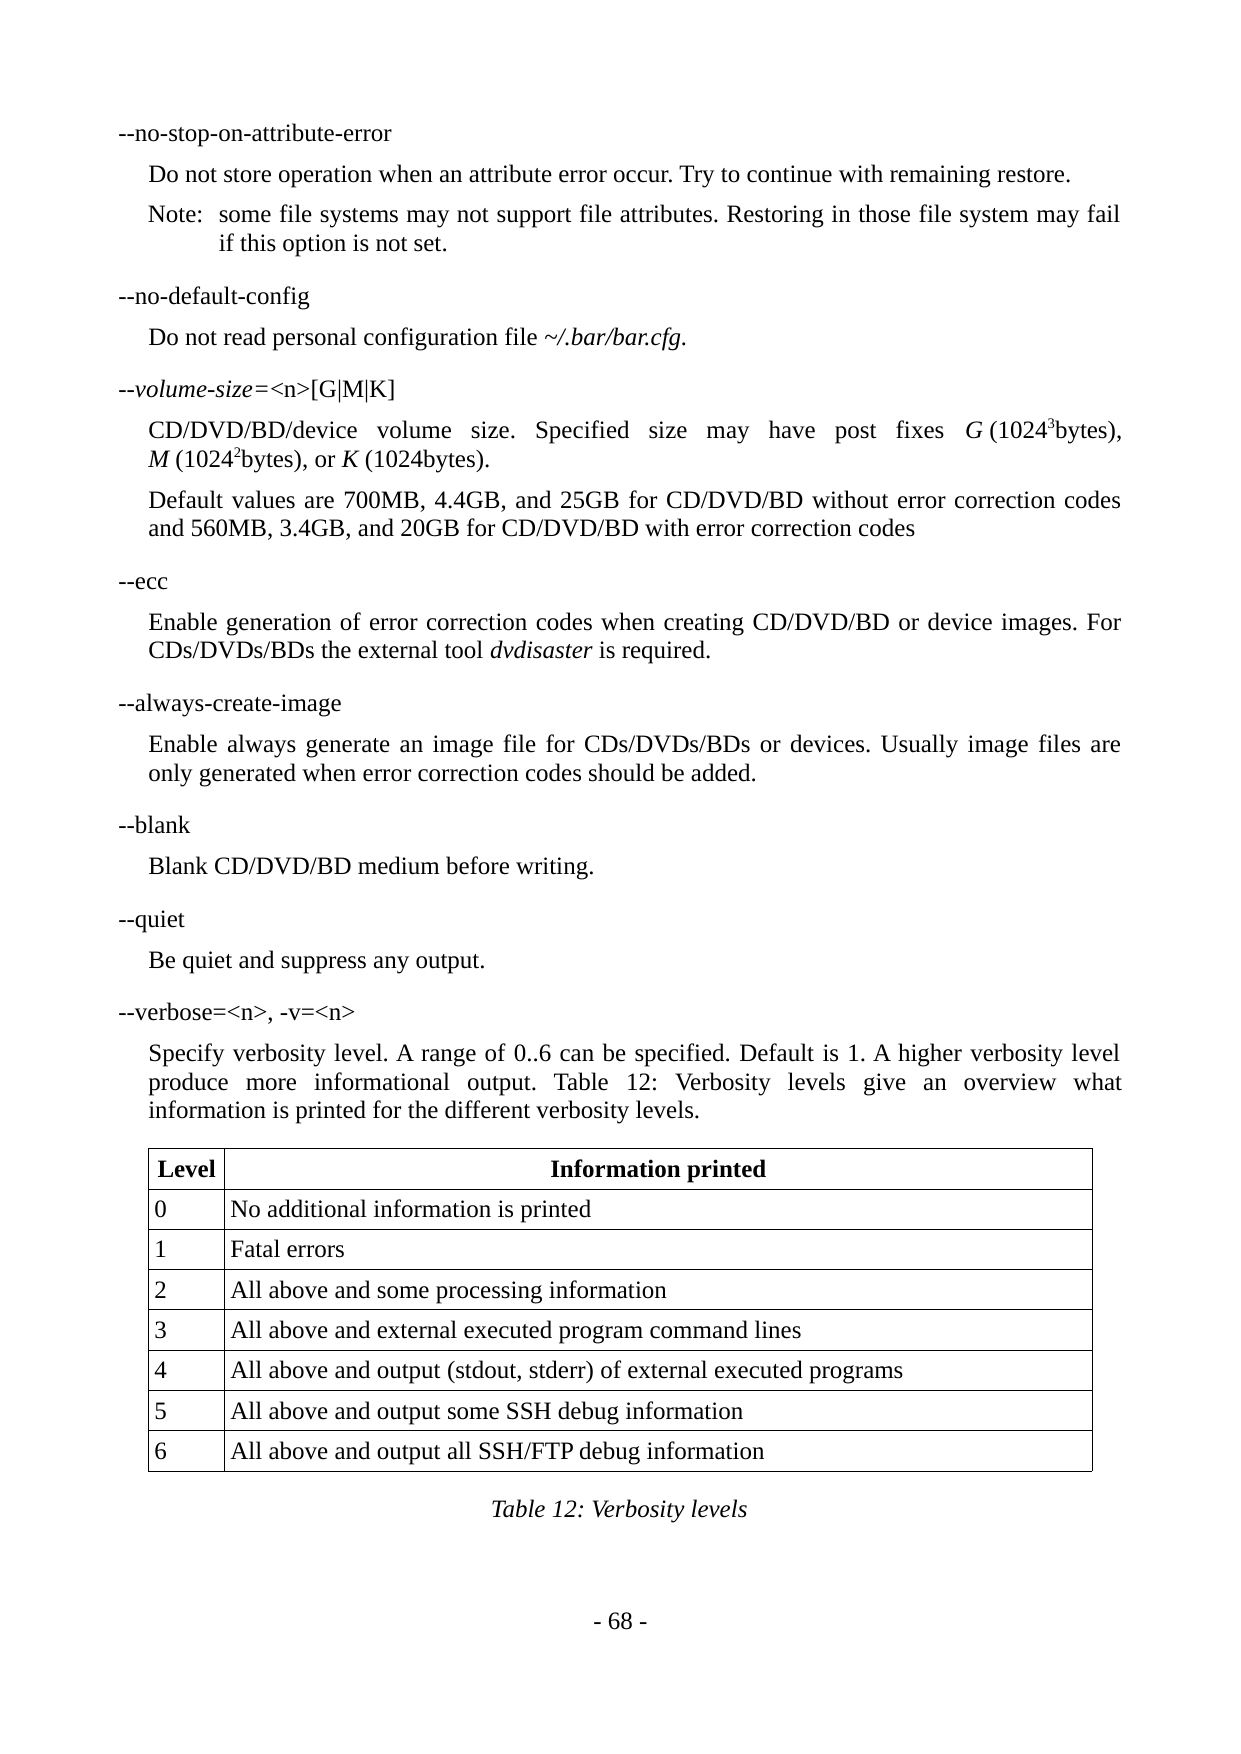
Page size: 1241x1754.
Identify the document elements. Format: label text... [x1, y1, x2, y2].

text Enable generation of error correction codes when creating CD/DVD/BD or device images. For CDs/DVDs/BDs the external tool dvdisaster is required. [148, 607, 1122, 664]
table_cell 5 [149, 1391, 224, 1430]
title --ecc [118, 566, 1122, 595]
table_cell All above and output some SSH debug information [225, 1391, 1092, 1430]
text Table 12: Verbosity levels [118, 1494, 1122, 1523]
table_cell 6 [149, 1431, 224, 1471]
table_cell 0 [149, 1190, 224, 1229]
table_header Level [149, 1149, 224, 1188]
text Enable always generate an image file for CDs/DVDs/BDs or devices. Usually image files are only generated when error correction codes should be added. [148, 729, 1122, 787]
table_cell 3 [149, 1310, 224, 1350]
table_cell 4 [149, 1351, 224, 1390]
text Note: some file systems may not support file attributes. Restoring in those file system may fail if this option is not set. [148, 199, 1122, 257]
text Specify verbosity level. A range of 0..6 can be specified. Default is 1. A higher verbosity level produce more informational output. Table 12: Verbosity levels give an overview what information is printed for the different verbosity levels. [148, 1038, 1122, 1124]
table_cell All above and output (stdout, stderr) of external executed programs [225, 1351, 1092, 1390]
table_cell 1 [149, 1230, 224, 1269]
table_cell All above and some processing information [225, 1270, 1092, 1309]
table_cell No additional information is printed [225, 1190, 1092, 1229]
title --always-create-image [118, 688, 1122, 717]
text Be quiet and suppress any output. [148, 945, 1122, 973]
text Do not read personal configuration file ~/.bar/bar.cfg. [148, 322, 1122, 351]
title --verbose=<n>, -v=<n> [118, 997, 1122, 1026]
text CD/DVD/BD/device volume size. Specified size may have post fixes G (10243bytes), M (10242bytes), or K (1024bytes). [148, 415, 1122, 473]
title --volume-size=<n>[G|M|K] [118, 374, 1122, 403]
title --no-stop-on-attribute-error [118, 118, 1122, 147]
text Default values are 700MB, 4.4GB, and 25GB for CD/DVD/BD without error correction codes and 560MB, 3.4GB, and 20GB for CD/DVD/BD with error correction codes [148, 485, 1122, 542]
table_cell 2 [149, 1270, 224, 1309]
text Blank CD/DVD/BD medium before writing. [148, 851, 1122, 880]
text Do not store operation when an attribute error occur. Try to continue with remaining restore. [148, 159, 1122, 188]
title --no-default-config [118, 281, 1122, 310]
table_cell Fatal errors [225, 1230, 1092, 1269]
table_cell All above and output all SSH/FTP debug information [225, 1431, 1092, 1471]
table_cell All above and external executed program command lines [225, 1310, 1092, 1350]
title --quiet [118, 904, 1122, 933]
title --blank [118, 811, 1122, 839]
table_header Information printed [225, 1149, 1092, 1188]
